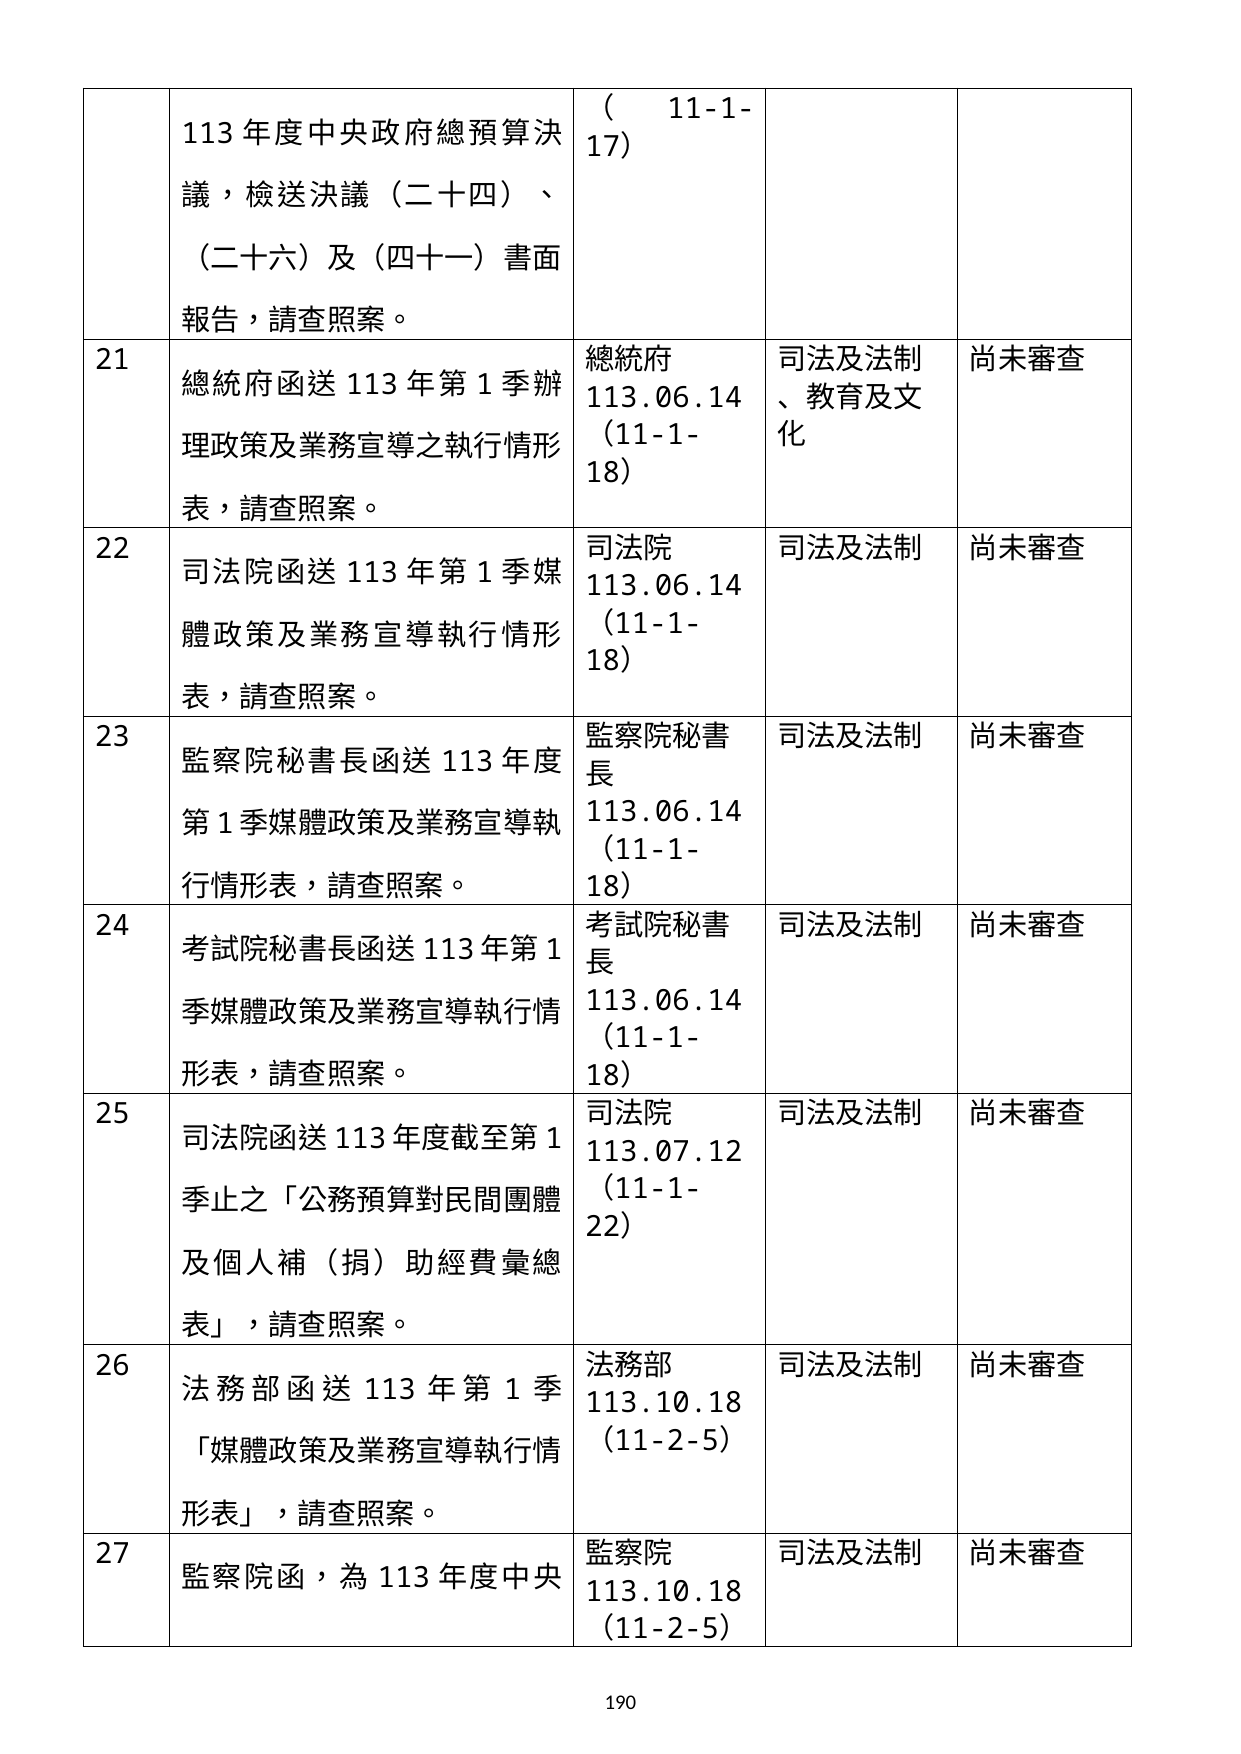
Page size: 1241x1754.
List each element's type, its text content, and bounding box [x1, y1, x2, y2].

table_cell 總統府 113.06.14 （11-1-18） [574, 340, 765, 527]
table_cell 司法及法制 [766, 1345, 957, 1532]
table_cell 尚未審查 [958, 340, 1131, 527]
table_cell 司法院 113.07.12 （11-1-22） [574, 1094, 765, 1344]
table_cell 尚未審查 [958, 905, 1131, 1093]
table_cell 司法院函送113年第1季媒體政策及業務宣導執行情形表，請查照案。 [170, 528, 573, 716]
table_cell 考試院秘書長函送113年第1季媒體政策及業務宣導執行情形表，請查照案。 [170, 905, 573, 1093]
table_cell 26 [84, 1345, 169, 1532]
table_cell 25 [84, 1094, 169, 1344]
table_cell [84, 89, 169, 339]
table_cell 司法及法制 [766, 1534, 957, 1646]
table_cell 法務部 113.10.18 （11-2-5） [574, 1345, 765, 1532]
table_cell 尚未審查 [958, 1534, 1131, 1646]
table_cell 監察院函，為113年度中央 [170, 1534, 573, 1646]
table_cell 考試院秘書長 113.06.14 （11-1-18） [574, 905, 765, 1093]
table_cell 總統府函送113年第1季辦理政策及業務宣導之執行情形表，請查照案。 [170, 340, 573, 527]
table_cell [958, 89, 1131, 339]
table_cell 尚未審查 [958, 1345, 1131, 1532]
table_cell 113年度中央政府總預算決議，檢送決議（二十四）、（二十六）及（四十一）書面報告，請查照案。 [170, 89, 573, 339]
table_cell 司法及法制、教育及文化 [766, 340, 957, 527]
table_cell 23 [84, 717, 169, 904]
table_cell 尚未審查 [958, 717, 1131, 904]
table_cell 尚未審查 [958, 528, 1131, 716]
table_cell 司法及法制 [766, 717, 957, 904]
table_cell 21 [84, 340, 169, 527]
table_cell 司法及法制 [766, 528, 957, 716]
table_cell 監察院秘書長函送113年度第1季媒體政策及業務宣導執行情形表，請查照案。 [170, 717, 573, 904]
table_cell 司法院函送113年度截至第1季止之「公務預算對民間團體及個人補（捐）助經費彙總表」，請查照案。 [170, 1094, 573, 1344]
table_cell 法務部函送113年第1季「媒體政策及業務宣導執行情形表」，請查照案。 [170, 1345, 573, 1532]
table_cell 監察院 113.10.18 （11-2-5） [574, 1534, 765, 1646]
table_cell 27 [84, 1534, 169, 1646]
table_cell 司法及法制 [766, 1094, 957, 1344]
table_cell 22 [84, 528, 169, 716]
table_cell 24 [84, 905, 169, 1093]
table_cell 監察院秘書長 113.06.14 （11-1-18） [574, 717, 765, 904]
table_cell （11-1-17） [574, 89, 765, 339]
table_cell 尚未審查 [958, 1094, 1131, 1344]
table_cell 司法院 113.06.14 （11-1-18） [574, 528, 765, 716]
table_cell 司法及法制 [766, 905, 957, 1093]
table_cell [766, 89, 957, 339]
